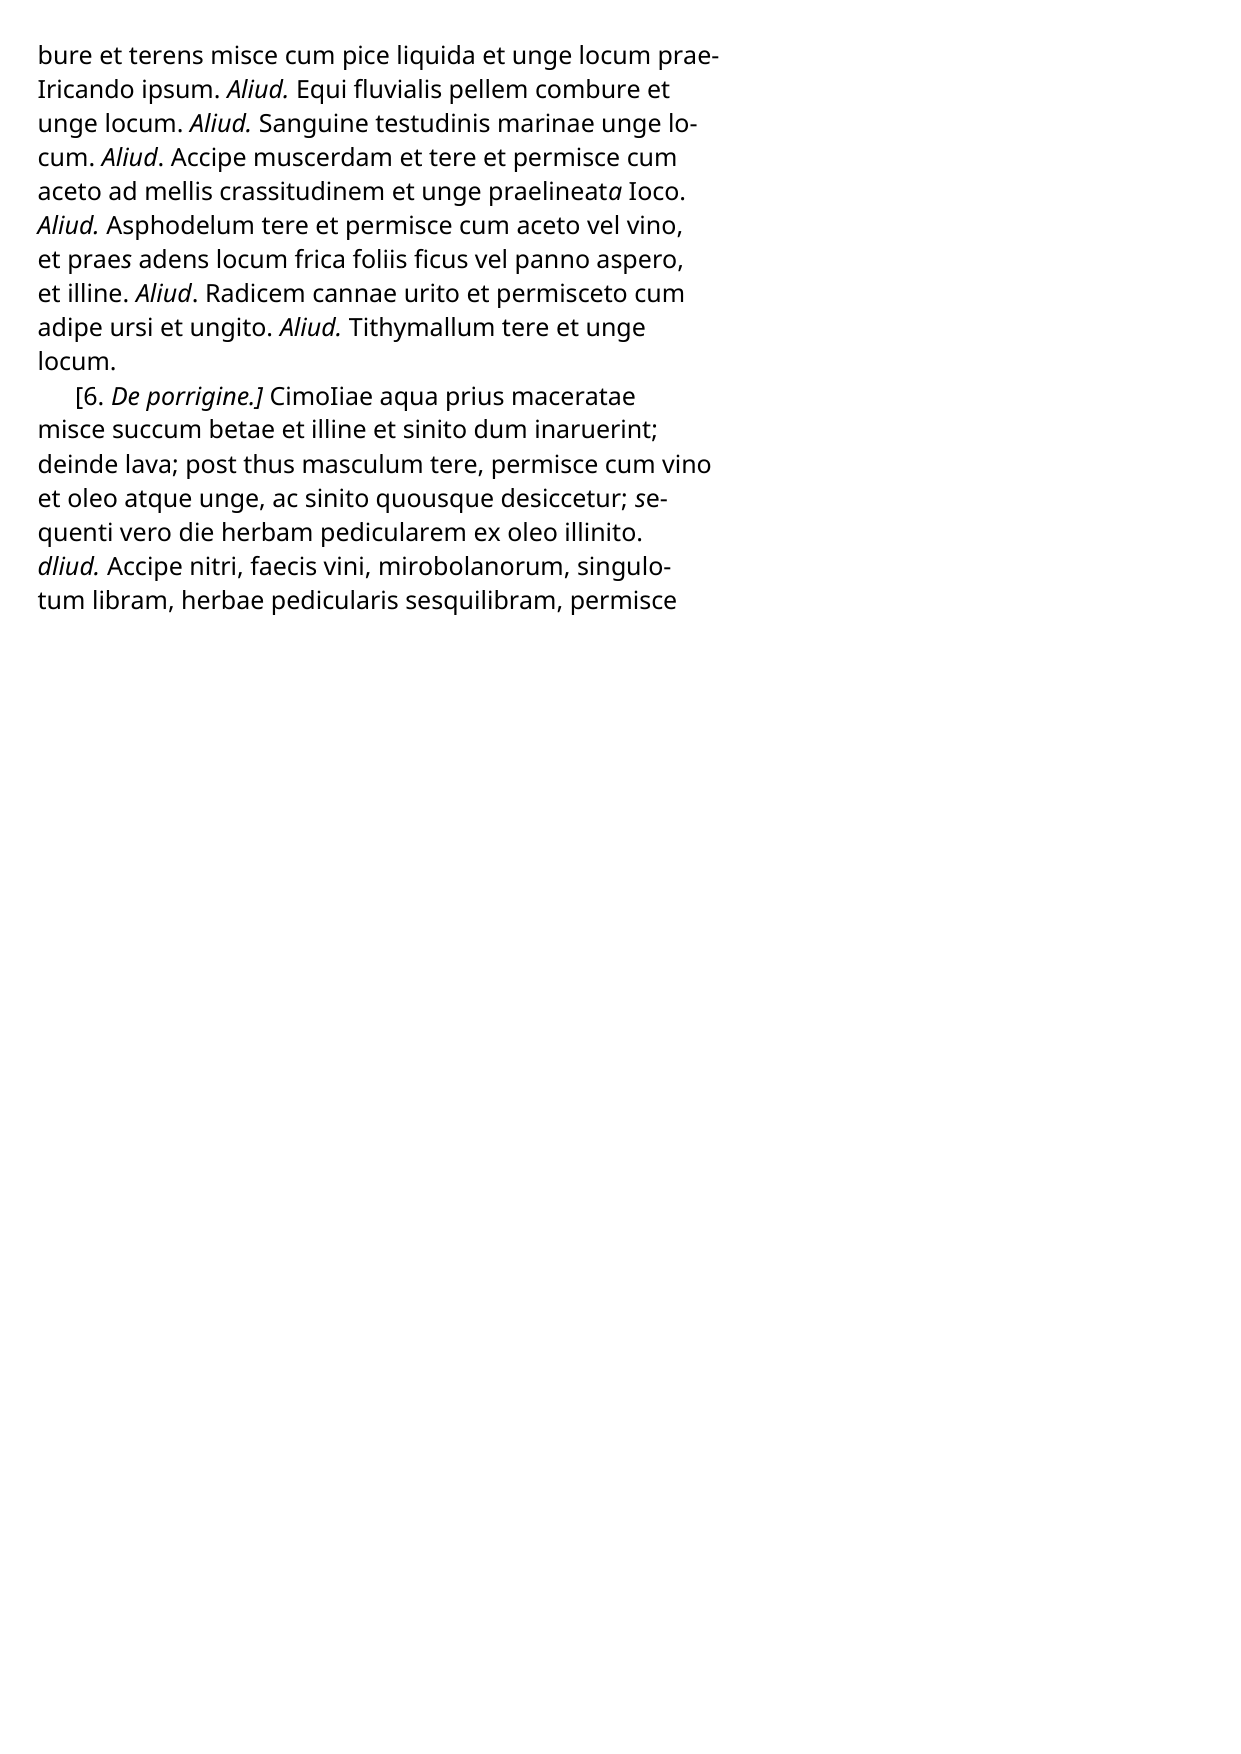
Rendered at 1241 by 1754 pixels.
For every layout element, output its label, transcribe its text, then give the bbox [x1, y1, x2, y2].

text [6. De porrigine.] CimoIiae aqua prius maceratae misce succum betae et illine et sinito dum inaruerint; deinde lava; post thus masculum tere, permisce cum vino et oleo atque unge, ac sinito quousque desiccetur; se- quenti vero die herbam pedicularem ex oleo illinito. dliud. Accipe nitri, faecis vini, mirobolanorum, singulo- tum libram, herbae pedicularis sesquilibram, permisce [37, 378, 1203, 617]
text bure et terens misce cum pice liquida et unge locum prae- Iricando ipsum. Aliud. Equi fluvialis pellem combure et unge locum. Aliud. Sanguine testudinis marinae unge lo- cum. Aliud. Accipe muscerdam et tere et permisce cum aceto ad mellis crassitudinem et unge praelineata Ioco. Aliud. Asphodelum tere et permisce cum aceto vel vino, et praes adens locum frica foliis ficus vel panno aspero, et illine. Aliud. Radicem cannae urito et permisceto cum adipe ursi et ungito. Aliud. Tithymallum tere et unge locum. [37, 37, 1203, 378]
